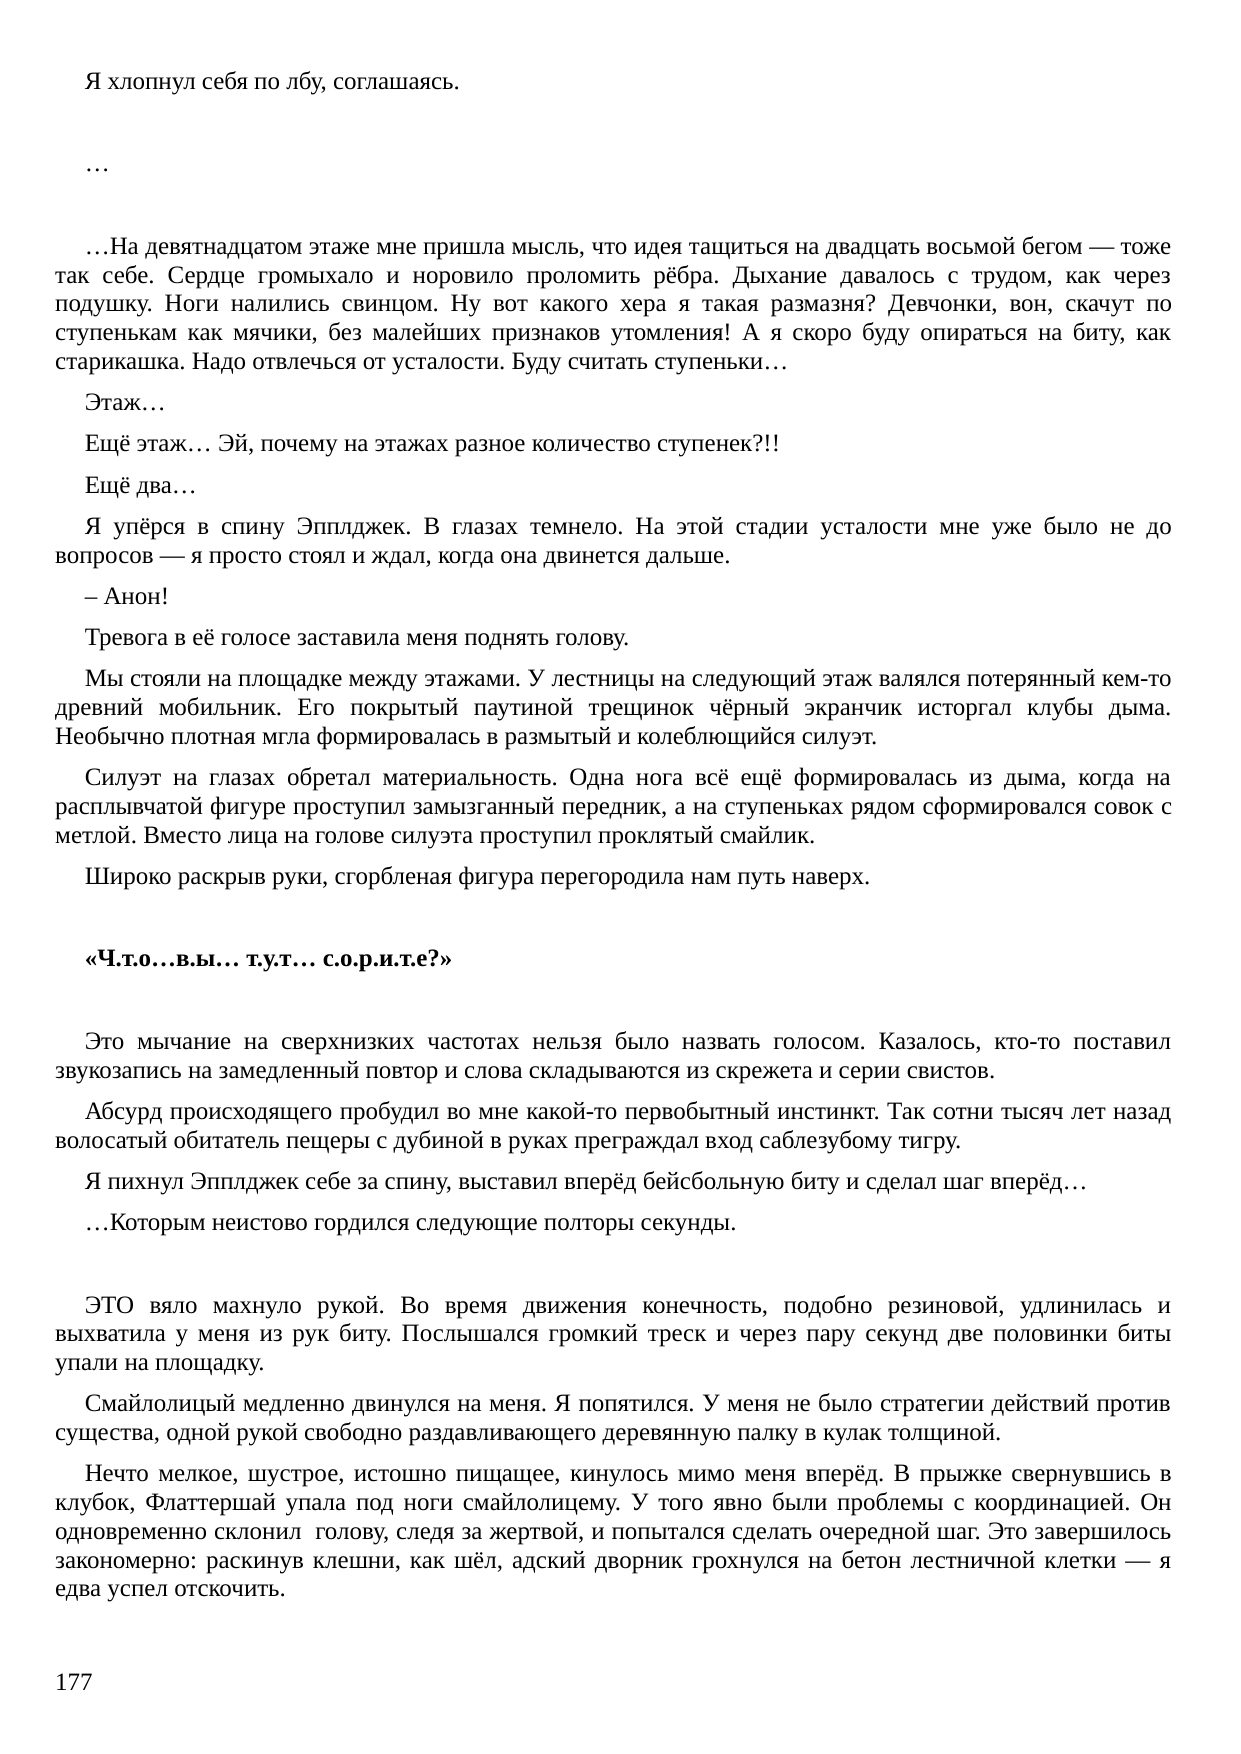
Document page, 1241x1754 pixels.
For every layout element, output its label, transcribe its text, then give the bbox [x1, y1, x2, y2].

text Я упёрся в спину Эпплджек. В глазах темнело. На этой стадии усталости мне уже было не до вопросов — я просто стоял и ждал, когда она двинется дальше. [55, 511, 1173, 568]
text ЭТО вяло махнуло рукой. Во время движения конечность, подобно резиновой, удлинилась и выхватила у меня из рук биту. Послышался громкий треск и через пару секунд две половинки биты упали на площадку. [55, 1290, 1173, 1376]
text Я пихнул Эпплджек себе за спину, выставил вперёд бейсбольную биту и сделал шаг вперёд… [55, 1166, 1173, 1195]
text Этаж… [55, 387, 1173, 416]
text Абсурд происходящего пробудил во мне какой-то первобытный инстинкт. Так сотни тысяч лет назад волосатый обитатель пещеры с дубиной в руках преграждал вход саблезубому тигру. [55, 1096, 1173, 1153]
text … [55, 148, 1173, 177]
text Тревога в её голосе заставила меня поднять голову. [55, 622, 1173, 651]
text «Ч.т.о…в.ы… т.у.т… с.о.р.и.т.е?» [55, 943, 1173, 972]
text Силуэт на глазах обретал материальность. Одна нога всё ещё формировалась из дыма, когда на расплывчатой фигуре проступил замызганный передник, а на ступеньках рядом сформировался совок с метлой. Вместо лица на голове силуэта проступил проклятый смайлик. [55, 762, 1173, 848]
text …На девятнадцатом этаже мне пришла мысль, что идея тащиться на двадцать восьмой бегом — тоже так себе. Сердце громыхало и норовило проломить рёбра. Дыхание давалось с трудом, как через подушку. Ноги налились свинцом. Ну вот какого хера я такая размазня? Девчонки, вон, скачут по ступенькам как мячики, без малейших признаков утомления! А я скоро буду опираться на биту, как старикашка. Надо отвлечься от усталости. Буду считать ступеньки… [55, 231, 1173, 375]
text Я хлопнул себя по лбу, соглашаясь. [55, 66, 1173, 95]
text Ещё этаж… Эй, почему на этажах разное количество ступенек?!! [55, 428, 1173, 457]
text Ещё два… [55, 470, 1173, 498]
text Нечто мелкое, шустрое, истошно пищащее, кинулось мимо меня вперёд. В прыжке свернувшись в клубок, Флаттершай упала под ноги смайлолицему. У того явно были проблемы с координацией. Он одновременно склонил голову, следя за жертвой, и попытался сделать очередной шаг. Это завершилось закономерно: раскинув клешни, как шёл, адский дворник грохнулся на бетон лестничной клетки — я едва успел отскочить. [55, 1458, 1173, 1602]
text Это мычание на сверхнизких частотах нельзя было назвать голосом. Казалось, кто-то поставил звукозапись на замедленный повтор и слова складываются из скрежета и серии свистов. [55, 1026, 1173, 1083]
text Смайлолицый медленно двинулся на меня. Я попятился. У меня не было стратегии действий против существа, одной рукой свободно раздавливающего деревянную палку в кулак толщиной. [55, 1388, 1173, 1446]
text – Анон! [55, 581, 1173, 610]
text …Которым неистово гордился следующие полторы секунды. [55, 1207, 1173, 1236]
text Широко раскрыв руки, сгорбленая фигура перегородила нам путь наверх. [55, 861, 1173, 890]
text Мы стояли на площадке между этажами. У лестницы на следующий этаж валялся потерянный кем-то древний мобильник. Его покрытый паутиной трещинок чёрный экранчик исторгал клубы дыма. Необычно плотная мгла формировалась в размытый и колеблющийся силуэт. [55, 663, 1173, 750]
